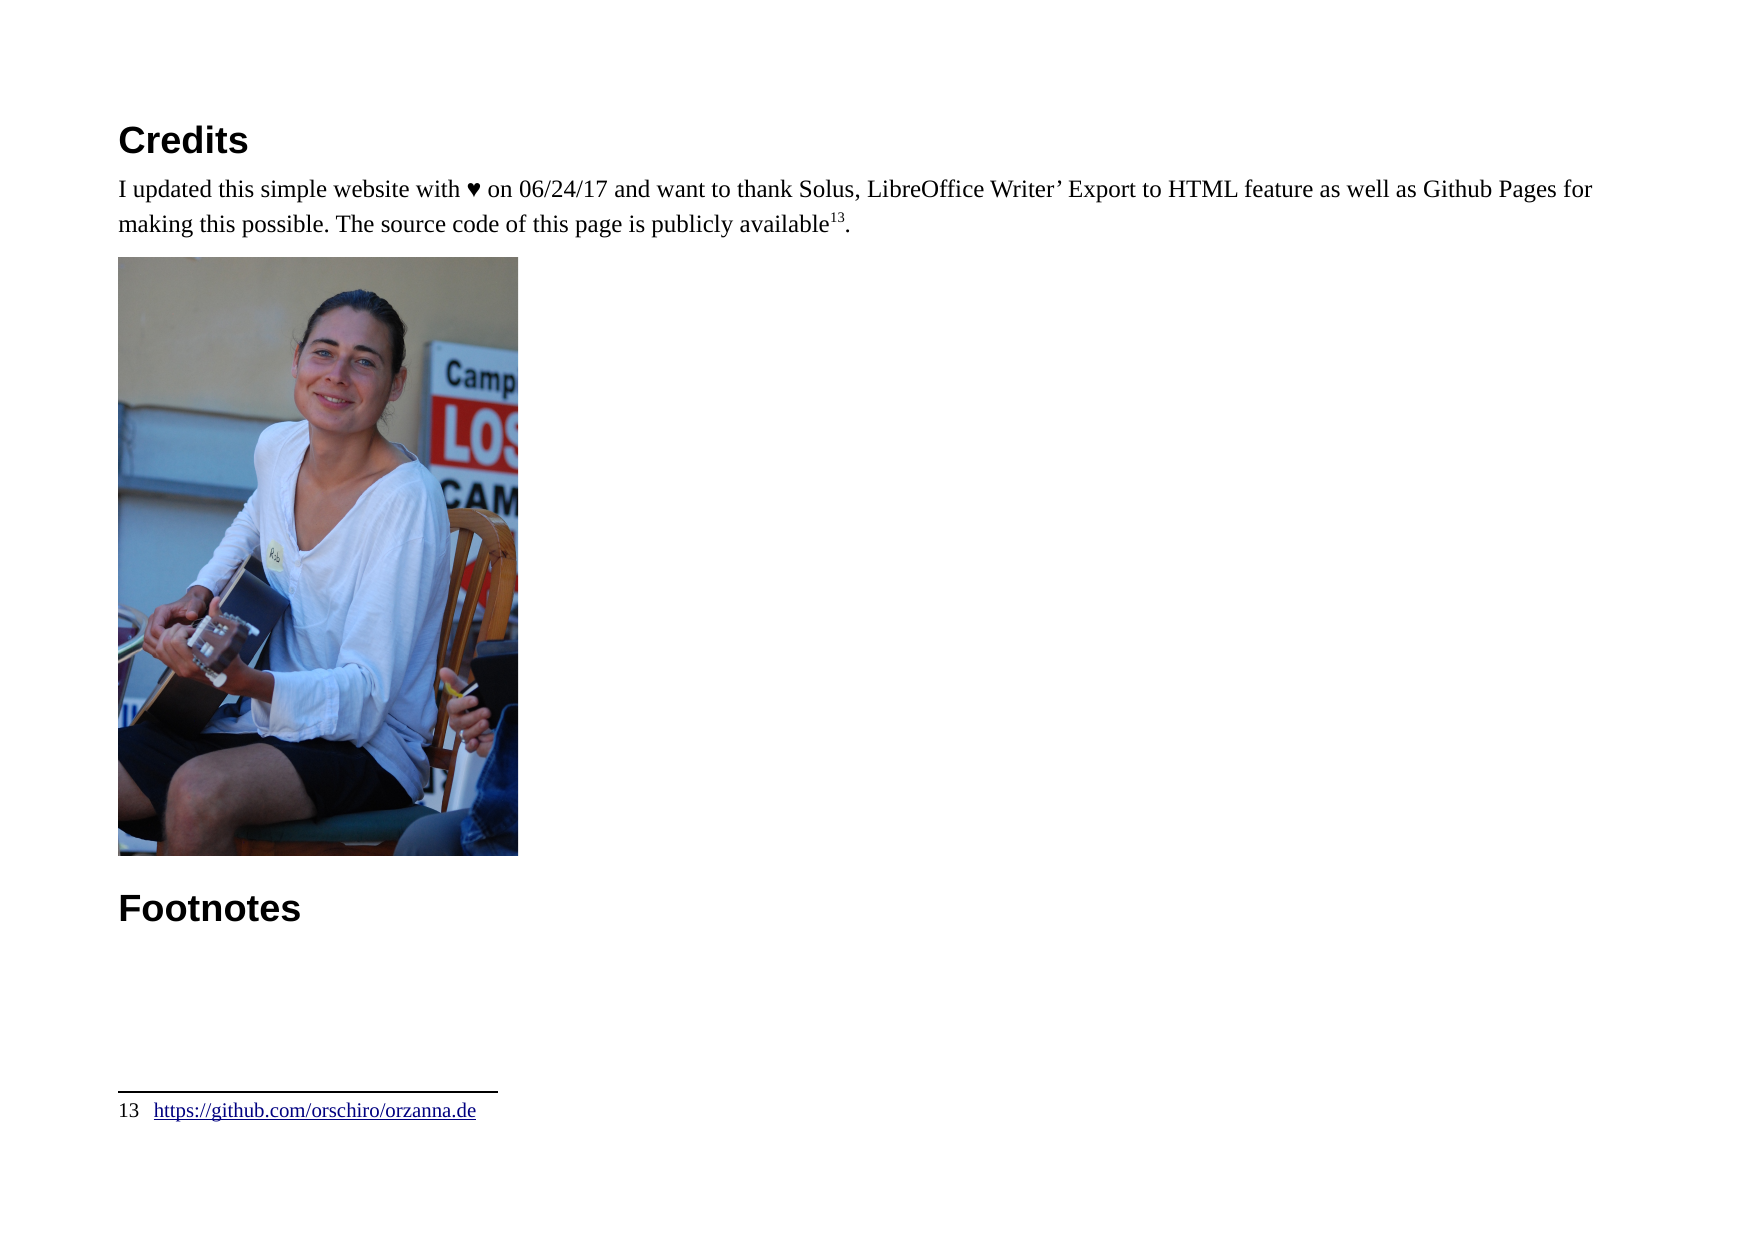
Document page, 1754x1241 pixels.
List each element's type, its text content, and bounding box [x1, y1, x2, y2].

picture [118, 257, 519, 856]
subtitle Credits [118, 118, 1636, 162]
text https://github.com/orschiro/orzanna.de [118, 1098, 1636, 1122]
text I updated this simple website with ♥ on 06/24/17 and want to thank Solus, LibreOffice Writer’ Export to HTML feature as well as Github Pages for making this possible. The source code of this page is publicly available. [118, 174, 1636, 237]
subtitle Footnotes [118, 856, 1636, 929]
